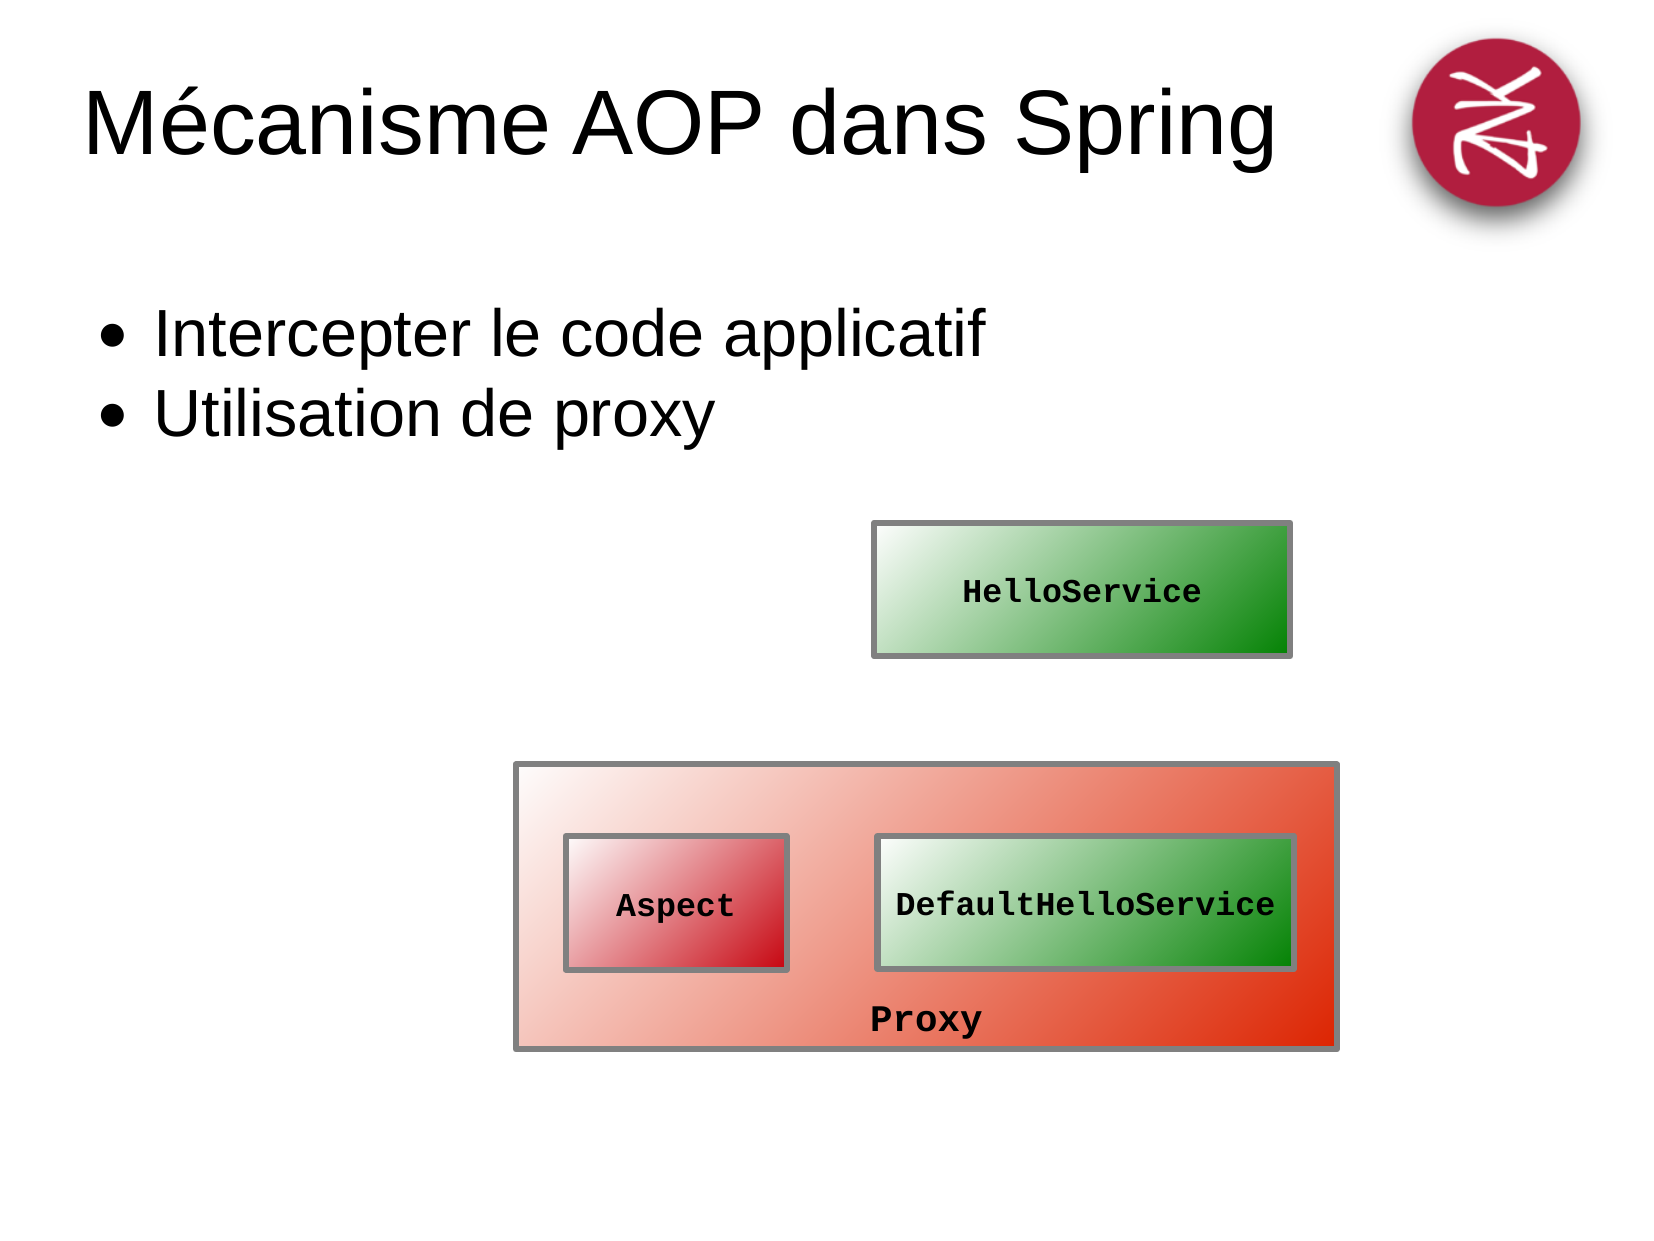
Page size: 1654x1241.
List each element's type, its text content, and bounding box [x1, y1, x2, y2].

text_box Intercepter le code applicatif Utilisation de proxy [82, 290, 1538, 1010]
text_box HelloService [874, 522, 1291, 657]
picture [1374, 13, 1619, 258]
text_box Mécanisme AOP dans Spring [82, 13, 1571, 221]
text_box Proxy [515, 1010, 1337, 1050]
text_box DefaultHelloService [877, 835, 1294, 970]
text_box Aspect [565, 836, 787, 970]
